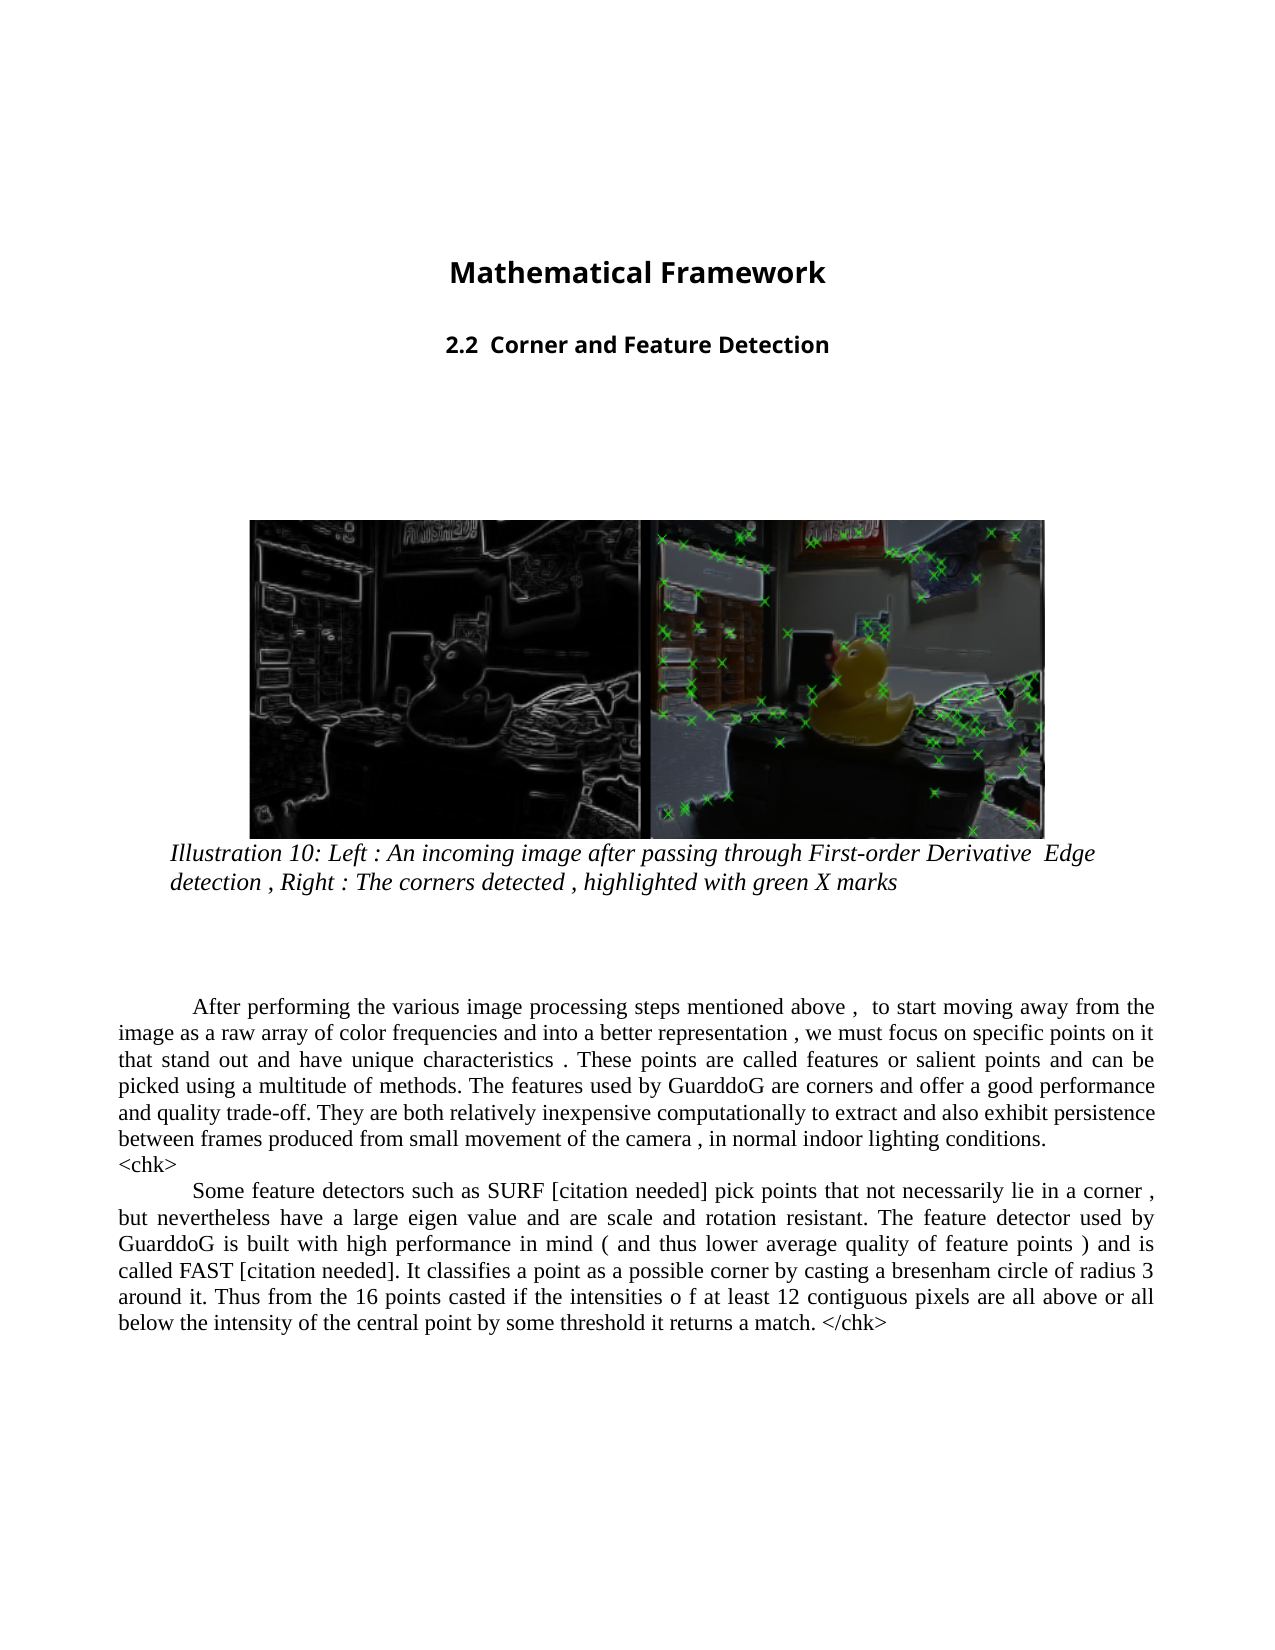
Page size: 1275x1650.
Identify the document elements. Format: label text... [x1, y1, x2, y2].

picture [249, 520, 1045, 839]
text <chk> [118, 1151, 1157, 1178]
text 2.2 Corner and Feature Detection [118, 329, 1157, 360]
text Some feature detectors such as SURF [citation needed] pick points that not necessarily lie in a corner , but nevertheless have a large eigen value and are scale and rotation resistant. The feature detector used by GuarddoG is built with high performance in mind ( and thus lower average quality of feature points ) and is called FAST [citation needed]. It classifies a point as a possible corner by casting a bresenham circle of radius 3 around it. Thus from the 16 points casted if the intensities o f at least 12 contiguous pixels are all above or all below the intensity of the central point by some threshold it returns a match. </chk> [118, 1178, 1157, 1336]
text Mathematical Framework [118, 252, 1157, 292]
text Illustration 10: Left : An incoming image after passing through First-order Derivative Edge detection , Right : The corners detected , highlighted with green X marks [170, 839, 1105, 896]
text After performing the various image processing steps mentioned above , to start moving away from the image as a raw array of color frequencies and into a better representation , we must focus on specific points on it that stand out and have unique characteristics . These points are called features or salient points and can be picked using a multitude of methods. The features used by GuarddoG are corners and offer a good performance and quality trade-off. They are both relatively inexpensive computationally to extract and also exhibit persistence between frames produced from small movement of the camera , in normal indoor lighting conditions. [118, 993, 1157, 1151]
